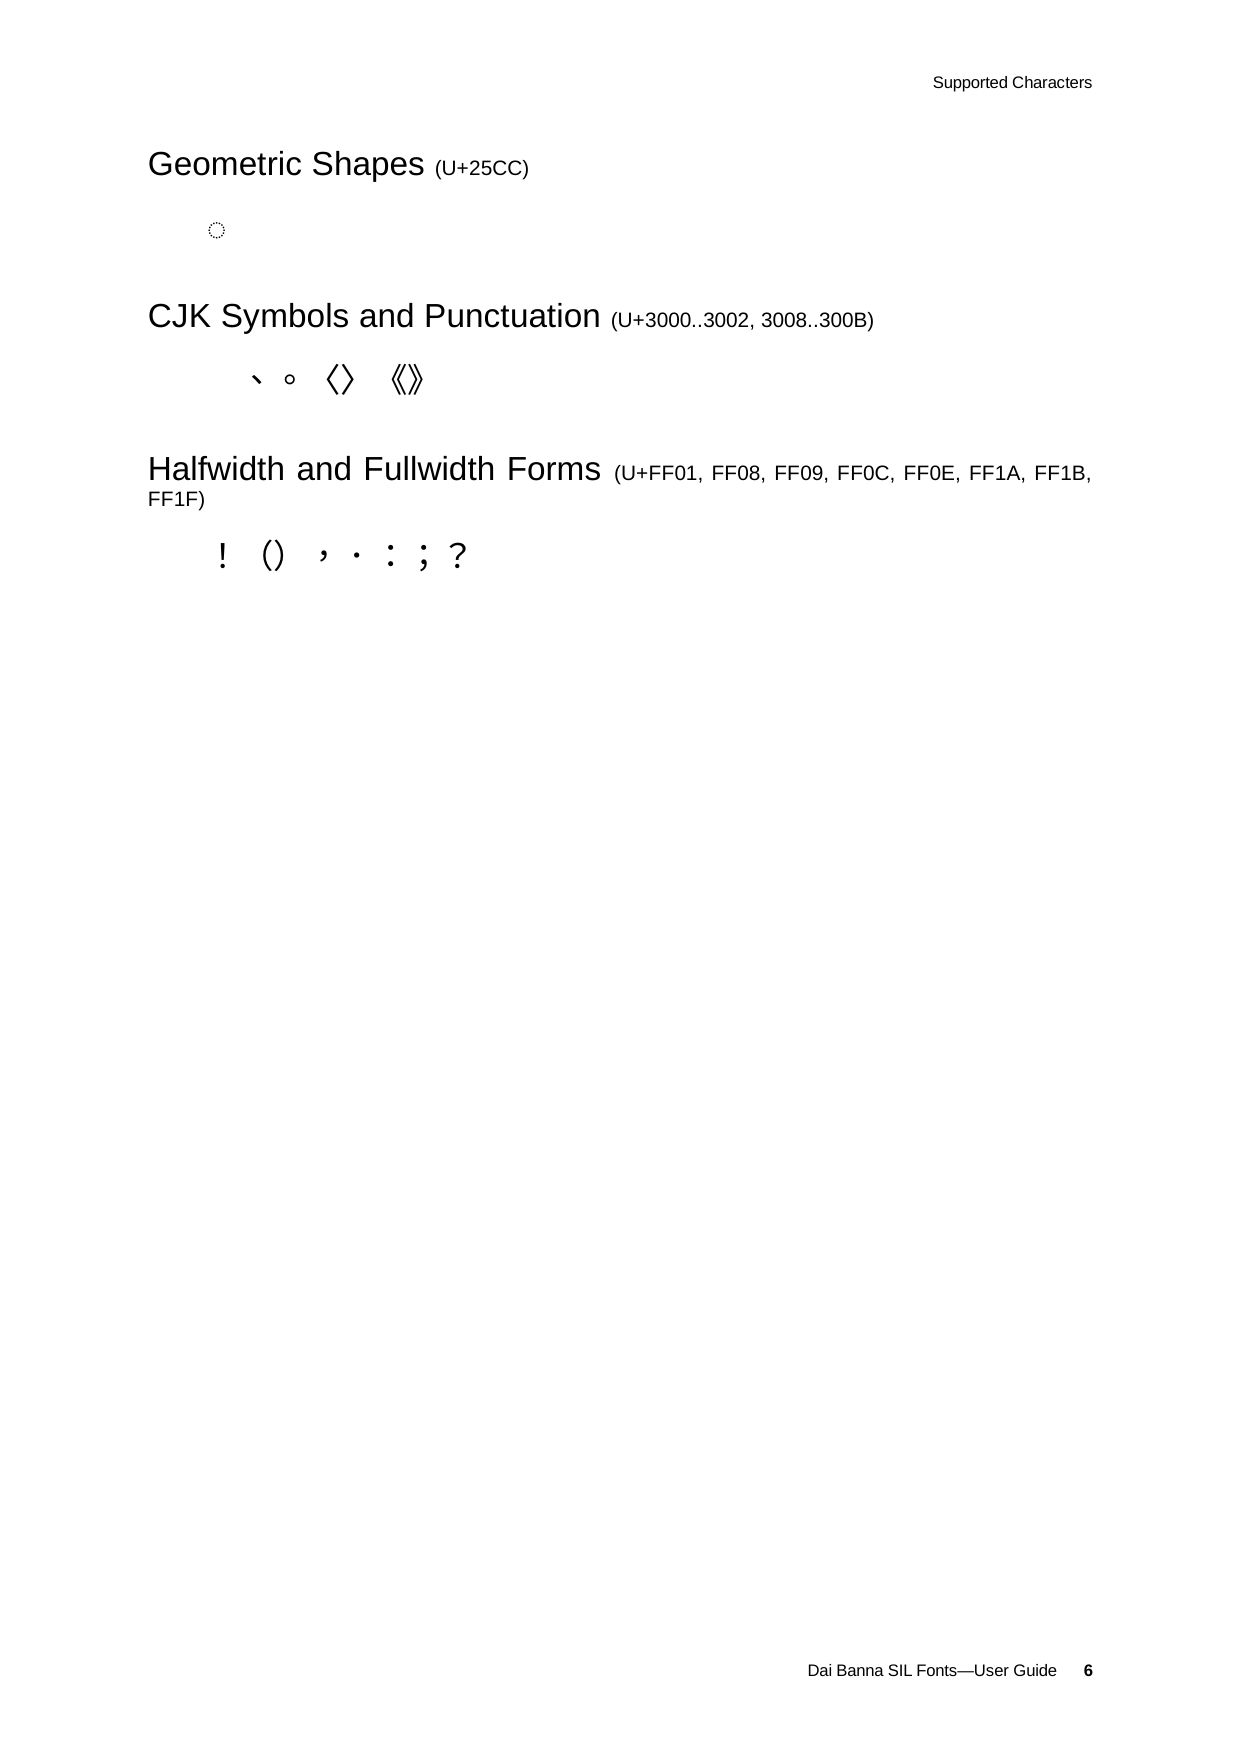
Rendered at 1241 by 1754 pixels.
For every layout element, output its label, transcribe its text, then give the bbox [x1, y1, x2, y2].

subtitle Halfwidth and Fullwidth Forms (U+FF01, FF08, FF09, FF0C, FF0E, FF1A, FF1B, FF1F) [148, 449, 1093, 511]
text 、。〈〉《》 [207, 352, 1093, 402]
text ！（），．：；？ [207, 528, 1093, 578]
text ◌ [207, 200, 1093, 250]
subtitle Geometric Shapes (U+25CC) [148, 145, 1093, 182]
subtitle CJK Symbols and Punctuation (U+3000..3002, 3008..300B) [148, 297, 1093, 335]
